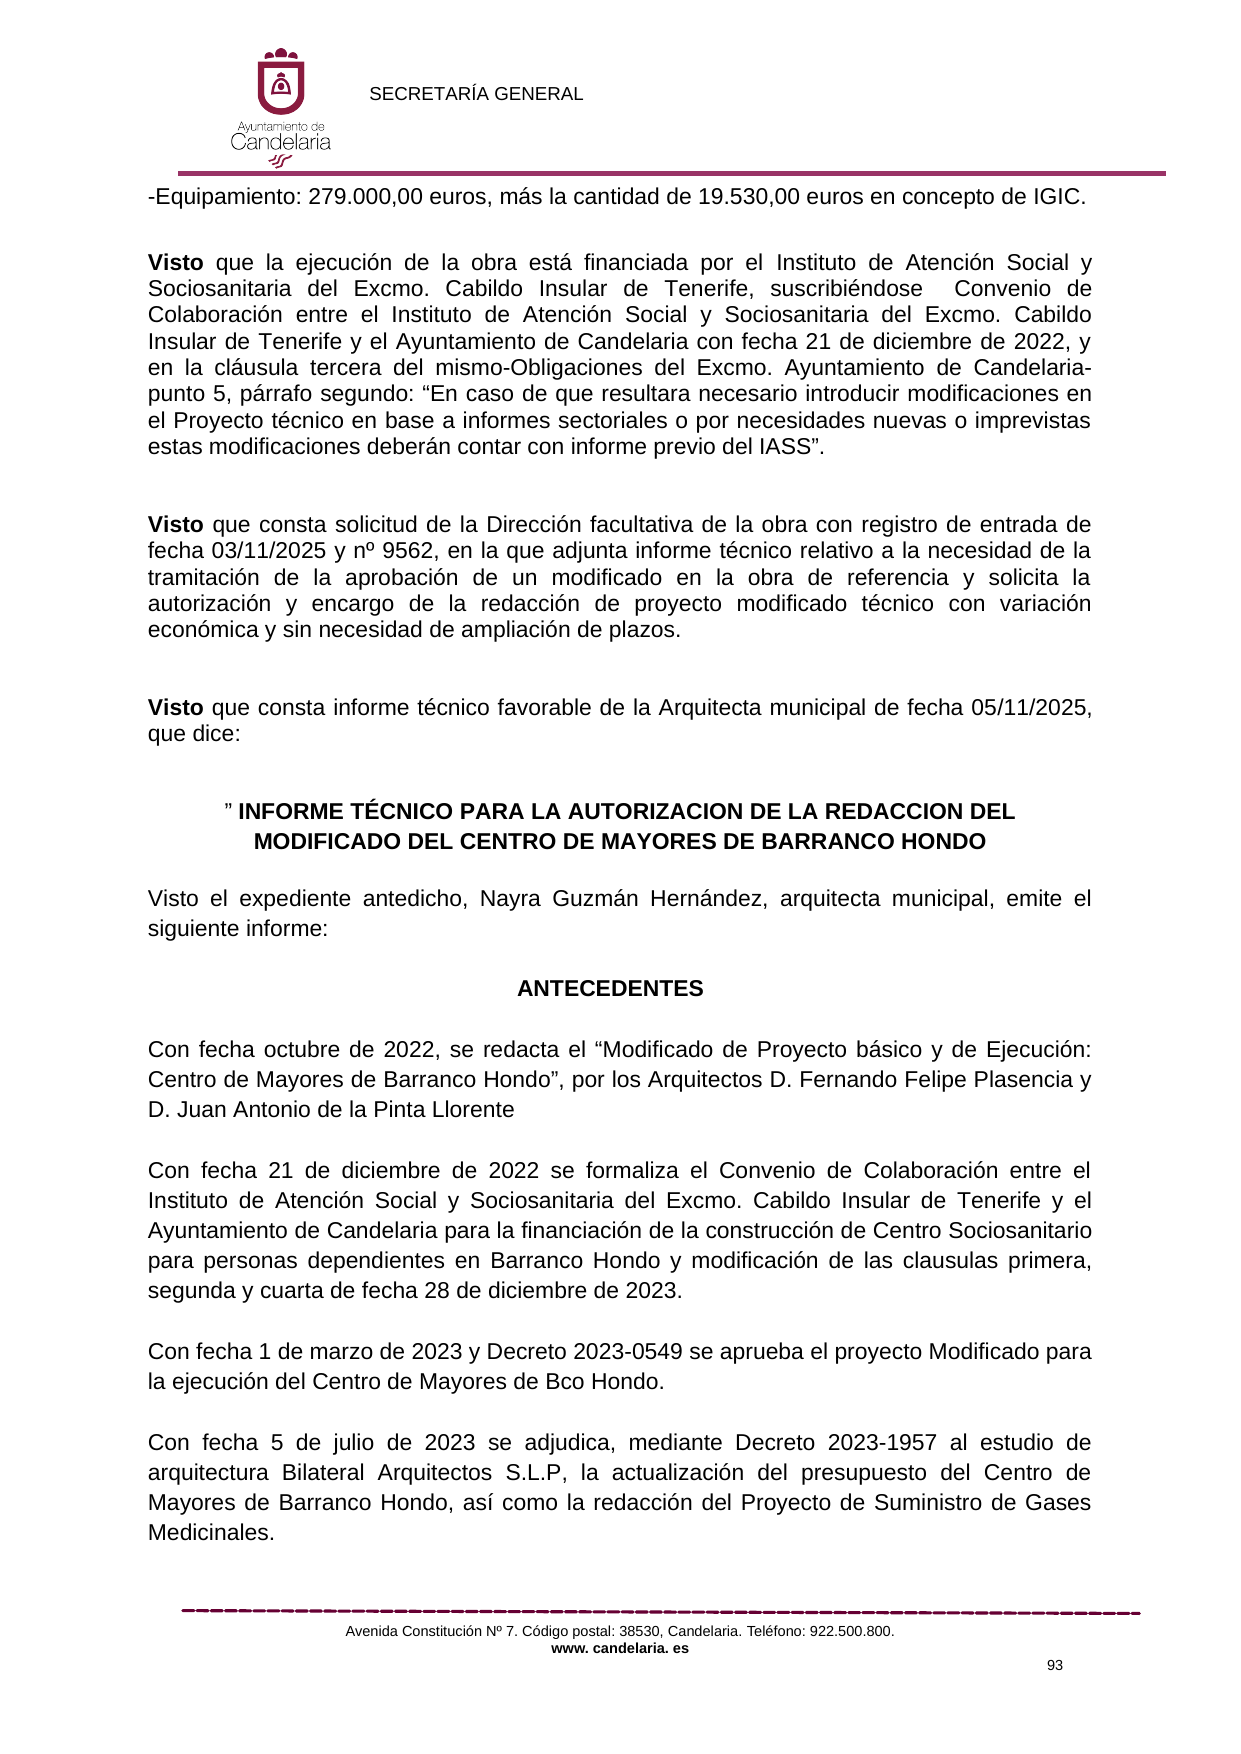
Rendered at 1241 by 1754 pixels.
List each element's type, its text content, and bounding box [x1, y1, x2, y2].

text ANTECEDENTES [148, 975, 1163, 1002]
text ” INFORME TÉCNICO PARA LA AUTORIZACION DE LA REDACCION DEL MODIFICADO DEL CENTRO DE MAYORES DE BARRANCO HONDO [148, 798, 1092, 854]
text -Equipamiento: 279.000,00 euros, más la cantidad de 19.530,00 euros en concepto de IGIC. [148, 183, 1092, 210]
text Visto que consta informe técnico favorable de la Arquitecta municipal de fecha 05/11/2025, que dice: [148, 694, 1092, 747]
text Con fecha 21 de diciembre de 2022 se formaliza el Convenio de Colaboración entre el Instituto de Atención Social y Sociosanitaria del Excmo. Cabildo Insular de Tenerife y el Ayuntamiento de Candelaria para la financiación de la construcción de Centro Sociosanitario para personas dependientes en Barranco Hondo y modificación de las clausulas primera, segunda y cuarta de fecha 28 de diciembre de 2023. [148, 1157, 1092, 1304]
text Visto que la ejecución de la obra está financiada por el Instituto de Atención Social y Sociosanitaria del Excmo. Cabildo Insular de Tenerife, suscribiéndose Convenio de Colaboración entre el Instituto de Atención Social y Sociosanitaria del Excmo. Cabildo Insular de Tenerife y el Ayuntamiento de Candelaria con fecha 21 de diciembre de 2022, y en la cláusula tercera del mismo-Obligaciones del Excmo. Ayuntamiento de Candelaria-punto 5, párrafo segundo: “En caso de que resultara necesario introducir modificaciones en el Proyecto técnico en base a informes sectoriales o por necesidades nuevas o imprevistas estas modificaciones deberán contar con informe previo del IASS”. [148, 248, 1092, 459]
text Con fecha 5 de julio de 2023 se adjudica, mediante Decreto 2023-1957 al estudio de arquitectura Bilateral Arquitectos S.L.P, la actualización del presupuesto del Centro de Mayores de Barranco Hondo, así como la redacción del Proyecto de Suministro de Gases Medicinales. [148, 1428, 1092, 1545]
text Con fecha octubre de 2022, se redacta el “Modificado de Proyecto básico y de Ejecución: Centro de Mayores de Barranco Hondo”, por los Arquitectos D. Fernando Felipe Plasencia y D. Juan Antonio de la Pinta Llorente [148, 1036, 1092, 1122]
text Visto el expediente antedicho, Nayra Guzmán Hernández, arquitecta municipal, emite el siguiente informe: [148, 885, 1092, 941]
text Con fecha 1 de marzo de 2023 y Decreto 2023-0549 se aprueba el proyecto Modificado para la ejecución del Centro de Mayores de Bco Hondo. [148, 1338, 1092, 1394]
text Visto que consta solicitud de la Dirección facultativa de la obra con registro de entrada de fecha 03/11/2025 y nº 9562, en la que adjunta informe técnico relativo a la necesidad de la tramitación de la aprobación de un modificado en la obra de referencia y solicita la autorización y encargo de la redacción de proyecto modificado técnico con variación económica y sin necesidad de ampliación de plazos. [148, 511, 1092, 642]
